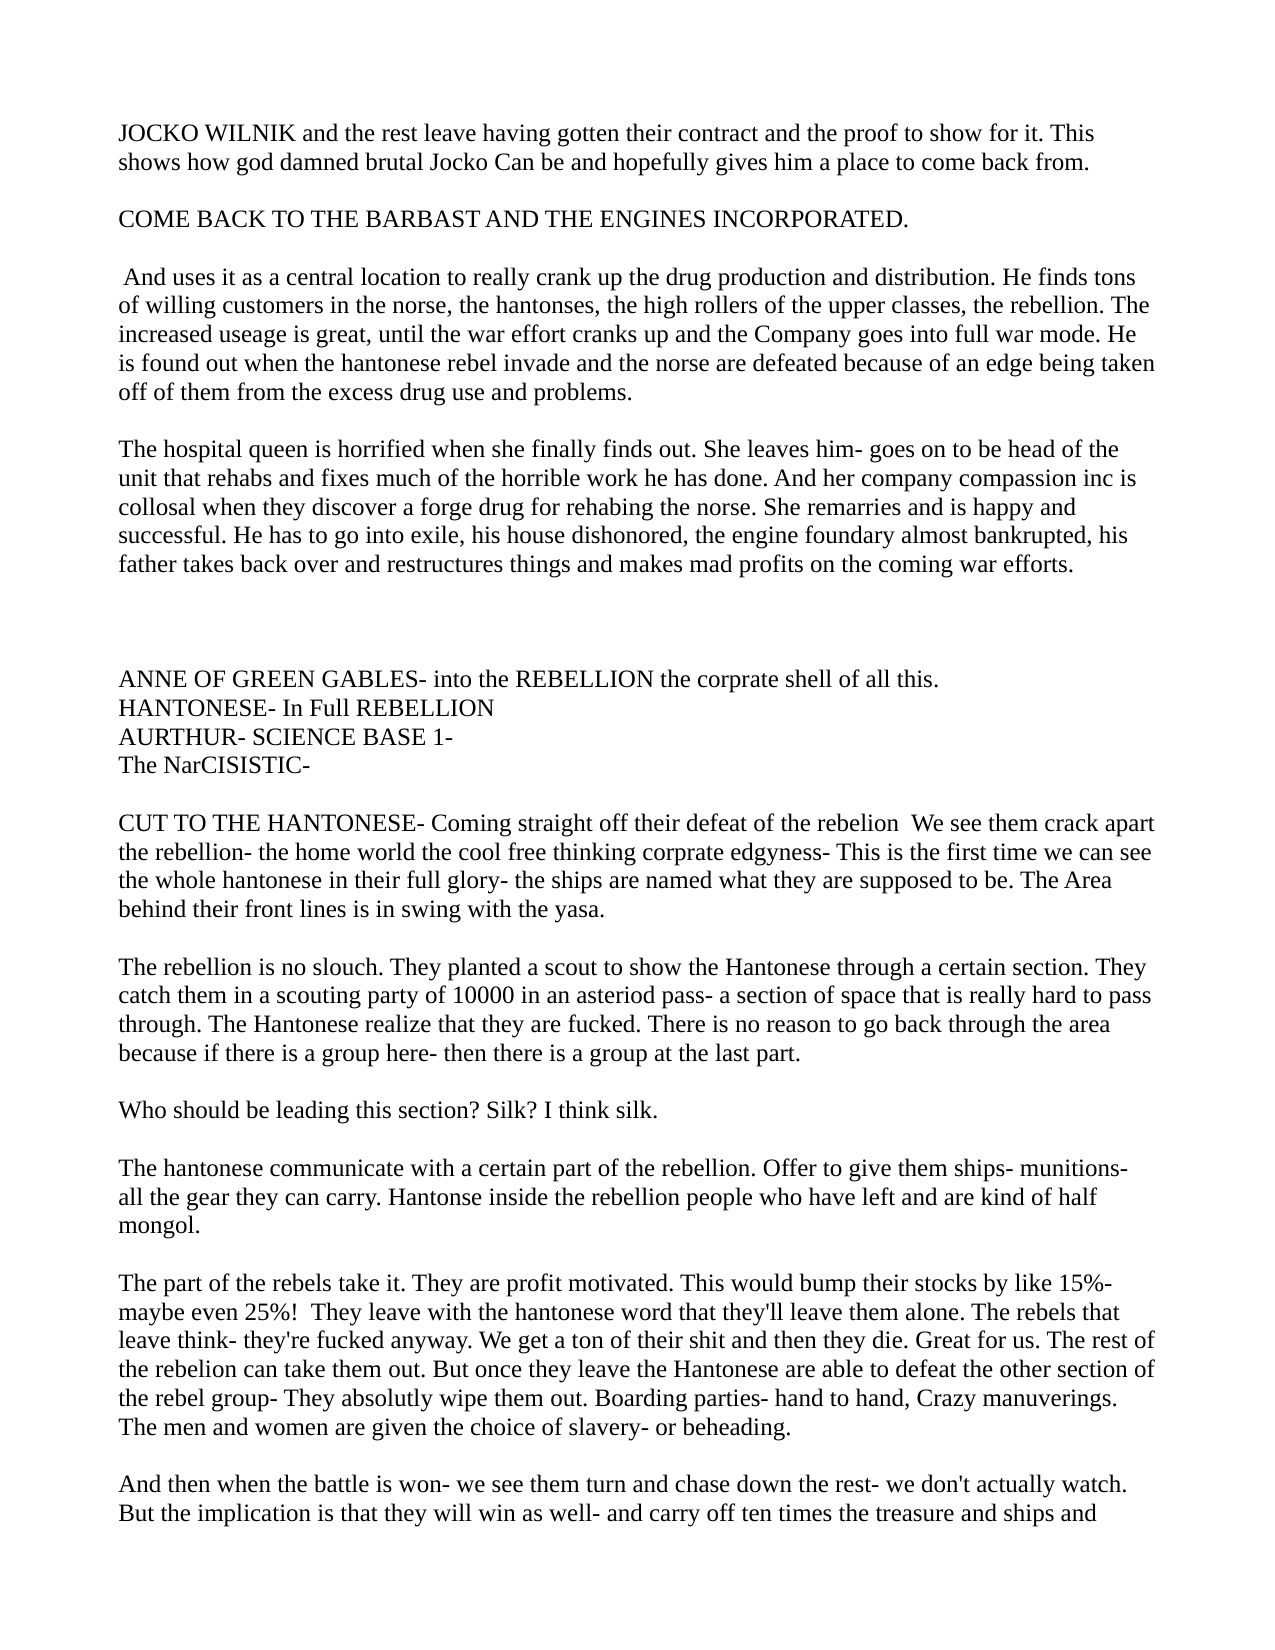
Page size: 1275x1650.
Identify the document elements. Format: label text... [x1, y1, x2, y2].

text JOCKO WILNIK and the rest leave having gotten their contract and the proof to show for it. This shows how god damned brutal Jocko Can be and hopefully gives him a place to come back from. COME BACK TO THE BARBAST AND THE ENGINES INCORPORATED. And uses it as a central location to really crank up the drug production and distribution. He finds tons of willing customers in the norse, the hantonses, the high rollers of the upper classes, the rebellion. The increased useage is great, until the war effort cranks up and the Company goes into full war mode. He is found out when the hantonese rebel invade and the norse are defeated because of an edge being taken off of them from the excess drug use and problems. The hospital queen is horrified when she finally finds out. She leaves him- goes on to be head of the unit that rehabs and fixes much of the horrible work he has done. And her company compassion inc is collosal when they discover a forge drug for rehabing the norse. She remarries and is happy and successful. He has to go into exile, his house dishonored, the engine foundary almost bankrupted, his father takes back over and restructures things and makes mad profits on the coming war efforts. [118, 118, 1157, 578]
text ANNE OF GREEN GABLES- into the REBELLION the corprate shell of all this. HANTONESE- In Full REBELLION AURTHUR- SCIENCE BASE 1- The NarCISISTIC- CUT TO THE HANTONESE- Coming straight off their defeat of the rebelion We see them crack apart the rebellion- the home world the cool free thinking corprate edgyness- This is the first time we can see the whole hantonese in their full glory- the ships are named what they are supposed to be. The Area behind their front lines is in swing with the yasa. The rebellion is no slouch. They planted a scout to show the Hantonese through a certain section. They catch them in a scouting party of 10000 in an asteriod pass- a section of space that is really hard to pass through. The Hantonese realize that they are fucked. There is no reason to go back through the area because if there is a group here- then there is a group at the last part. Who should be leading this section? Silk? I think silk. The hantonese communicate with a certain part of the rebellion. Offer to give them ships- munitions- all the gear they can carry. Hantonse inside the rebellion people who have left and are kind of half mongol. The part of the rebels take it. They are profit motivated. This would bump their stocks by like 15%- maybe even 25%! They leave with the hantonese word that they'll leave them alone. The rebels that leave think- they're fucked anyway. We get a ton of their shit and then they die. Great for us. The rest of the rebelion can take them out. But once they leave the Hantonese are able to defeat the other section of the rebel group- They absolutly wipe them out. Boarding parties- hand to hand, Crazy manuverings. The men and women are given the choice of slavery- or beheading. And then when the battle is won- we see them turn and chase down the rest- we don't actually watch. But the implication is that they will win as well- and carry off ten times the treasure and ships and [118, 664, 1157, 1527]
